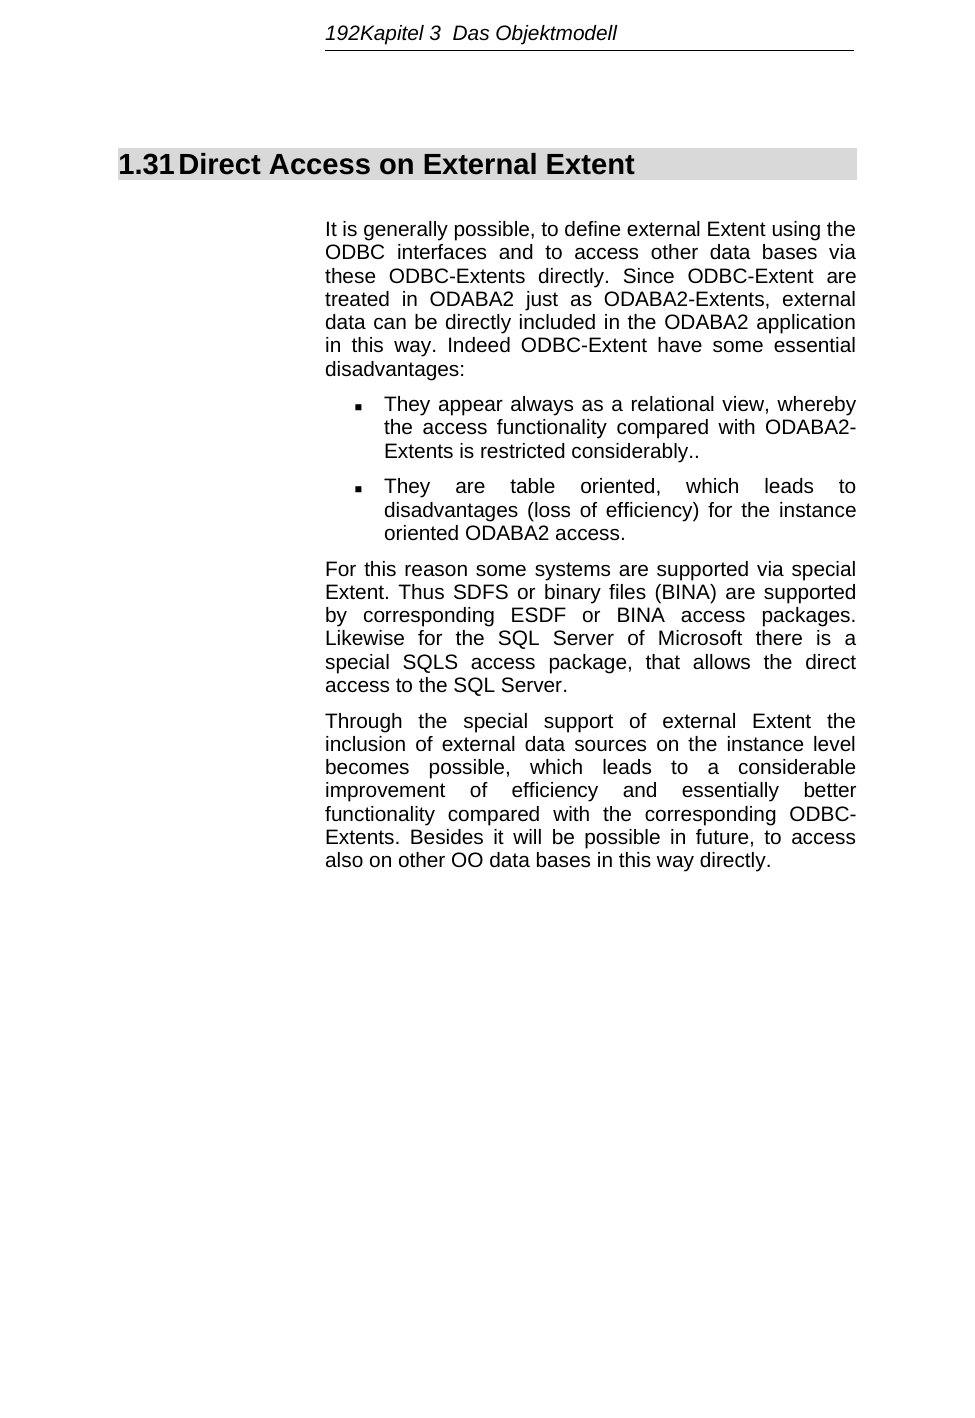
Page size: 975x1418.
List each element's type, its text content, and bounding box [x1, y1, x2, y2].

list They appear always as a relational view, whereby the access functionality compared with ODABA2-Extents is restricted considerably.. [354, 393, 857, 463]
list They are table oriented, which leads to disadvantages (loss of efficiency) for the instance oriented ODABA2 access. [354, 475, 857, 545]
subtitle Direct Access on External Extent [118, 148, 857, 180]
text It is generally possible, to define external Extent using the ODBC interfaces and to access other data bases via these ODBC-Extents directly. Since ODBC-Extent are treated in ODABA2 just as ODABA2-Extents, external data can be directly included in the ODABA2 application in this way. Indeed ODBC-Extent have some essential disadvantages: [325, 218, 857, 380]
text For this reason some systems are supported via special Extent. Thus SDFS or binary files (BINA) are supported by corresponding ESDF or BINA access packages. Likewise for the SQL Server of Microsoft there is a special SQLS access package, that allows the direct access to the SQL Server. [325, 557, 857, 697]
text Through the special support of external Extent the inclusion of external data sources on the instance level becomes possible, which leads to a considerable improvement of efficiency and essentially better functionality compared with the corresponding ODBC-Extents. Besides it will be possible in future, to access also on other OO data bases in this way directly. [325, 709, 857, 872]
